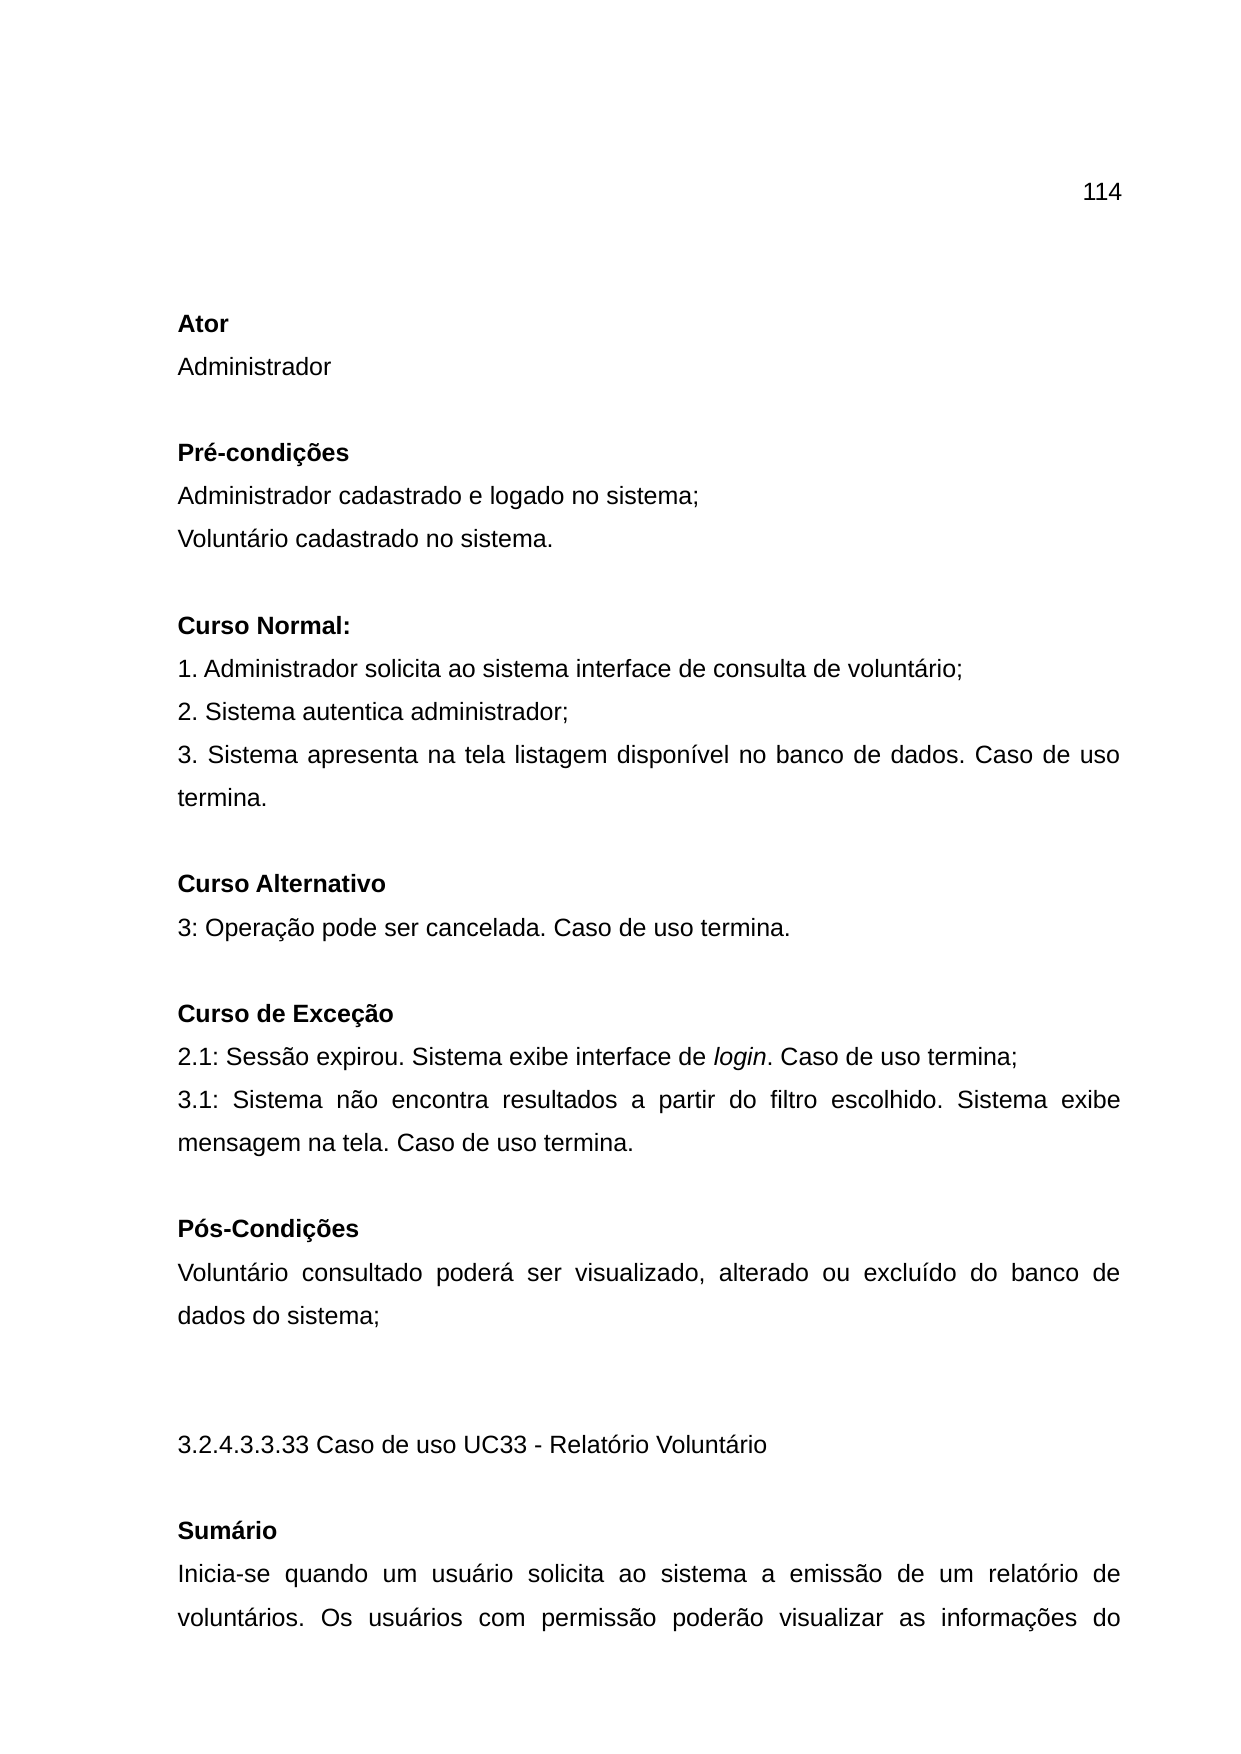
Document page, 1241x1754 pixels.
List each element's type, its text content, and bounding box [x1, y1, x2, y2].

text 3. Sistema apresenta na tela listagem disponível no banco de dados. Caso de uso termina. [177, 740, 1122, 812]
text 3.2.4.3.3.33 Caso de uso UC33 - Relatório Voluntário [177, 1430, 1122, 1459]
text Curso Alternativo [177, 869, 1122, 898]
text 1. Administrador solicita ao sistema interface de consulta de voluntário; [177, 654, 1122, 683]
text 3.1: Sistema não encontra resultados a partir do filtro escolhido. Sistema exibe mensagem na tela. Caso de uso termina. [177, 1085, 1122, 1157]
text Ator [177, 309, 1122, 338]
text Pós-Condições [177, 1214, 1122, 1243]
text Inicia-se quando um usuário solicita ao sistema a emissão de um relatório de voluntários. Os usuários com permissão poderão visualizar as informações do [177, 1559, 1122, 1631]
text Curso de Exceção [177, 999, 1122, 1028]
text Administrador [177, 352, 1122, 381]
text 3: Operação pode ser cancelada. Caso de uso termina. [177, 913, 1122, 941]
text Administrador cadastrado e logado no sistema; [177, 481, 1122, 510]
text Sumário [177, 1516, 1122, 1545]
text Voluntário cadastrado no sistema. [177, 524, 1122, 553]
text 2.1: Sessão expirou. Sistema exibe interface de login. Caso de uso termina; [177, 1042, 1122, 1071]
text Pré-condições [177, 438, 1122, 467]
text Voluntário consultado poderá ser visualizado, alterado ou excluído do banco de dados do sistema; [177, 1258, 1122, 1329]
text 2. Sistema autentica administrador; [177, 697, 1122, 726]
text Curso Normal: [177, 611, 1122, 639]
